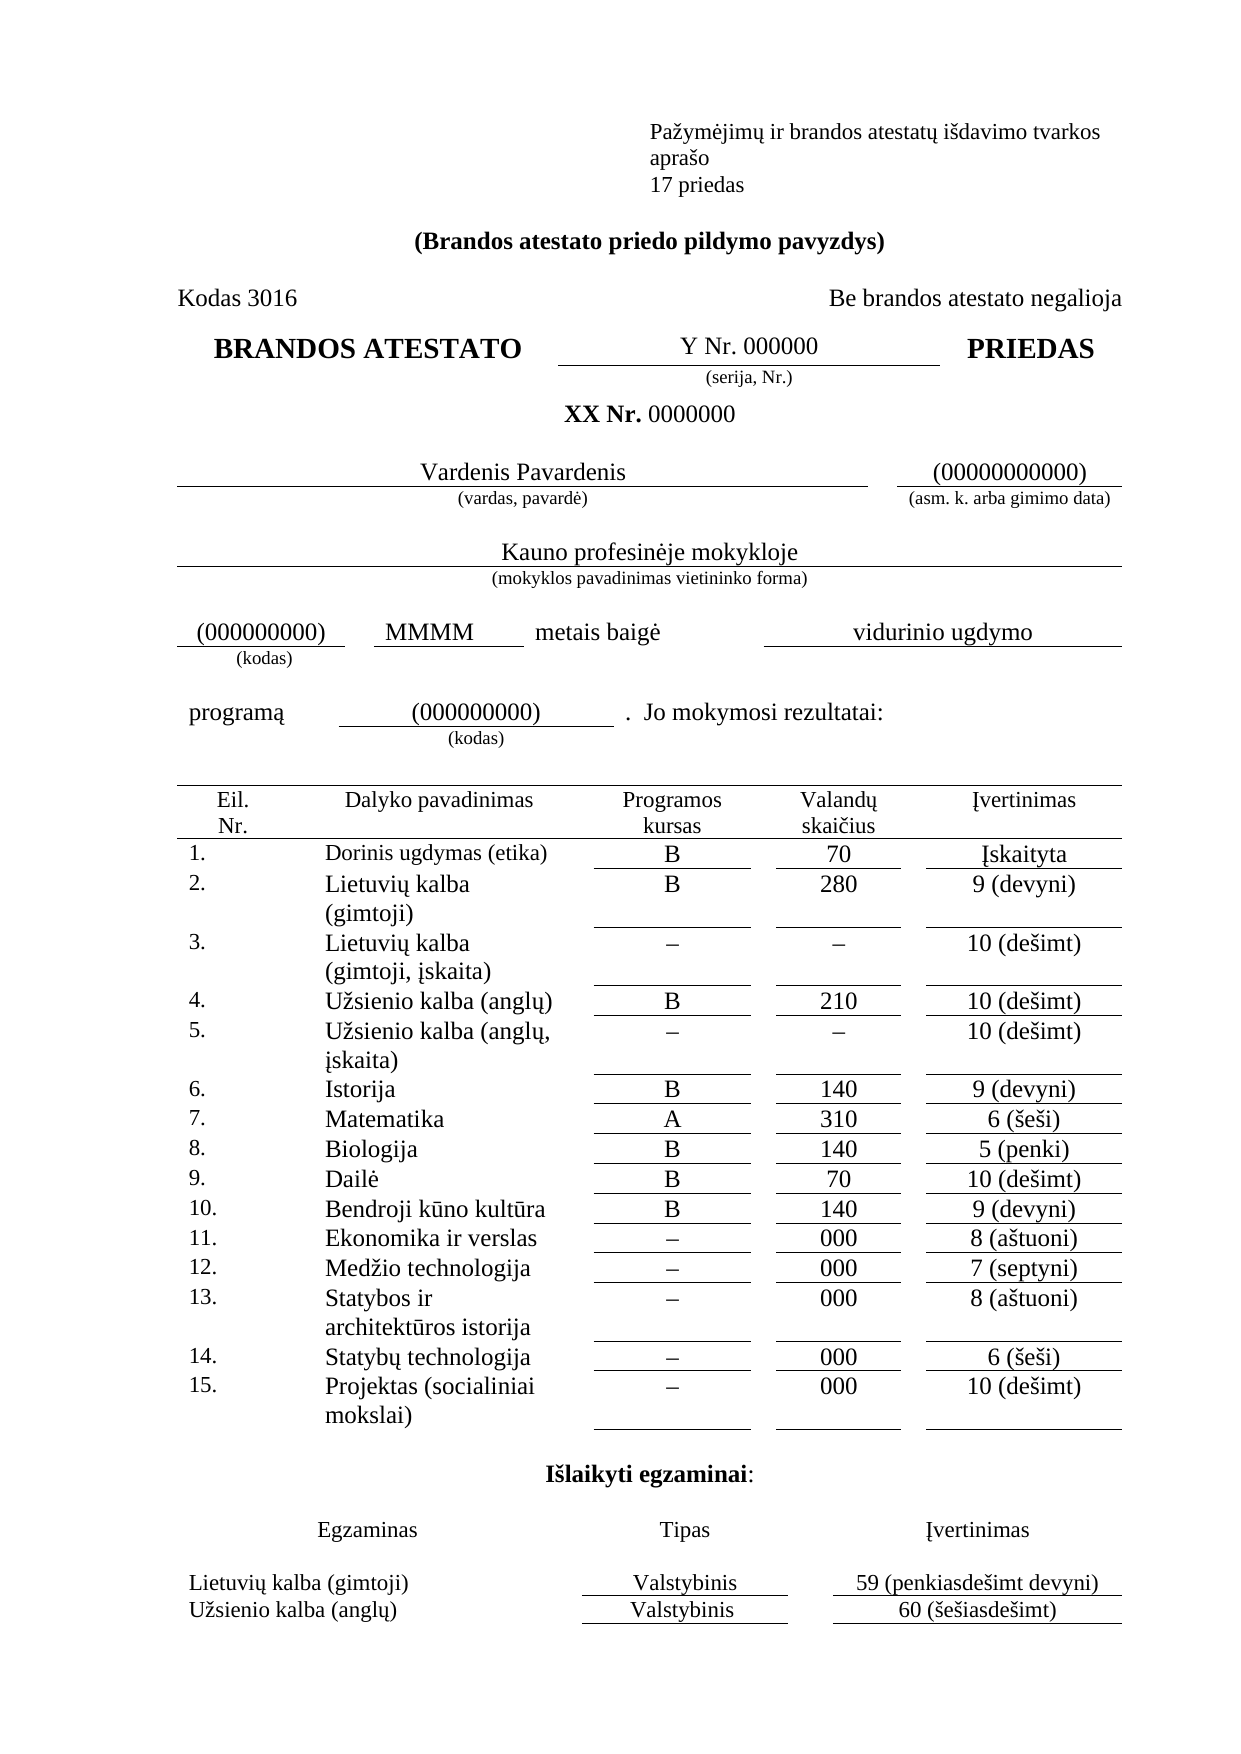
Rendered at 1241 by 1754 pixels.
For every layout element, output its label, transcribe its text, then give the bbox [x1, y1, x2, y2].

table_cell [901, 1103, 926, 1133]
table_cell 310 [776, 1104, 901, 1133]
table_cell B [594, 1134, 751, 1163]
table_cell [751, 1341, 776, 1370]
table_header Įvertinimas [833, 1516, 1122, 1569]
table_cell [940, 365, 1122, 399]
table_cell [751, 1074, 776, 1103]
table_header Kauno profesinėje mokykloje [177, 537, 1122, 566]
table_cell – [594, 1283, 751, 1341]
table_cell [901, 1252, 926, 1282]
table_cell [901, 1133, 926, 1163]
table_header [901, 786, 926, 838]
table_cell 2. [177, 868, 288, 927]
table_header [289, 786, 313, 838]
table_cell 10 (dešimt) [926, 1016, 1122, 1073]
table_cell (vardas, pavardė) [177, 487, 868, 516]
table_cell [289, 1282, 313, 1341]
table_cell [565, 1103, 593, 1133]
table_header (00000000000) [897, 457, 1122, 486]
table_cell 60 (šešiasdešimt) [833, 1596, 1122, 1623]
table_cell [901, 1223, 926, 1252]
table_cell [751, 1223, 776, 1252]
table_cell B [594, 869, 751, 927]
table_cell [751, 868, 776, 927]
table_cell 6 (šeši) [926, 1104, 1122, 1133]
table_cell 6. [177, 1074, 288, 1103]
table_header [557, 1516, 582, 1569]
table_header [868, 457, 897, 486]
table_cell (asm. k. arba gimimo data) [897, 487, 1122, 516]
table_header Įvertinimas [926, 786, 1122, 838]
table_cell Statybų technologija [314, 1341, 564, 1370]
table_cell 10 (dešimt) [926, 1164, 1122, 1193]
table_cell [868, 486, 897, 516]
table_cell [565, 1341, 593, 1370]
table_cell 9 (devyni) [926, 869, 1122, 927]
table_cell B [594, 1194, 751, 1222]
table_cell 6 (šeši) [926, 1342, 1122, 1370]
table_cell [901, 1074, 926, 1103]
table_cell 280 [776, 869, 901, 927]
text aprašo [649, 144, 1122, 171]
table_cell [901, 868, 926, 927]
table_cell B [594, 839, 751, 868]
text XX Nr. 0000000 [177, 399, 1122, 428]
table_cell 000 [776, 1224, 901, 1252]
table_cell [751, 1370, 776, 1429]
table_cell – [594, 1224, 751, 1252]
table_header [788, 1516, 833, 1569]
table_cell (kodas) [339, 727, 613, 756]
table_cell [751, 1252, 776, 1282]
table_cell [565, 1015, 593, 1073]
table_cell [177, 726, 338, 756]
table_cell 10. [177, 1193, 288, 1222]
table_cell 000 [776, 1253, 901, 1282]
table_cell [565, 868, 593, 927]
table_cell Bendroji kūno kultūra [314, 1193, 564, 1222]
table_cell [289, 1193, 313, 1222]
table_cell Ekonomika ir verslas [314, 1223, 564, 1252]
table_cell [901, 1163, 926, 1193]
table_cell 5. [177, 1015, 288, 1073]
table_header metais baigė [524, 617, 738, 646]
table_cell [751, 985, 776, 1015]
table_cell – [594, 928, 751, 985]
table_cell [289, 985, 313, 1015]
table_cell [751, 1282, 776, 1341]
table_cell 140 [776, 1134, 901, 1163]
table_cell Dorinis ugdymas (etika) [314, 839, 564, 868]
table_cell Užsienio kalba (anglų, įskaita) [314, 1015, 564, 1073]
table_cell [289, 1133, 313, 1163]
table_cell B [594, 986, 751, 1015]
text (Brandos atestato priedo pildymo pavyzdys) [177, 226, 1122, 255]
table_cell [614, 726, 1122, 756]
table_cell 15. [177, 1370, 288, 1429]
table_cell 9 (devyni) [926, 1194, 1122, 1222]
text Išlaikyti egzaminai: [177, 1459, 1122, 1487]
table_cell Valstybinis [582, 1569, 788, 1595]
table_cell – [594, 1342, 751, 1370]
text Kodas 3016 Be brandos atestato negalioja [177, 283, 1122, 312]
table_cell Valstybinis [582, 1596, 788, 1623]
table_cell – [594, 1253, 751, 1282]
table_cell 10 (dešimt) [926, 1371, 1122, 1429]
table_cell 14. [177, 1341, 288, 1370]
table_cell Užsienio kalba (anglų) [177, 1595, 557, 1623]
table_cell 8 (aštuoni) [926, 1283, 1122, 1341]
table_header [739, 617, 763, 646]
table_cell 140 [776, 1075, 901, 1103]
table_header Eil. Nr. [177, 786, 288, 838]
table_header . Jo mokymosi rezultatai: [614, 697, 1122, 726]
table_header Vardenis Pavardenis [177, 457, 868, 486]
table_cell [901, 985, 926, 1015]
table_cell [565, 1133, 593, 1163]
table_cell [565, 1193, 593, 1222]
table_header vidurinio ugdymo [764, 617, 1122, 646]
table_cell Biologija [314, 1133, 564, 1163]
table_cell [565, 927, 593, 985]
table_cell [751, 927, 776, 985]
table_cell [557, 1569, 582, 1595]
table_cell [901, 927, 926, 985]
table_cell A [594, 1104, 751, 1133]
table_cell 7. [177, 1103, 288, 1133]
table_cell Užsienio kalba (anglų) [314, 985, 564, 1015]
table_cell 5 (penki) [926, 1134, 1122, 1163]
table_cell Statybos ir architektūros istorija [314, 1282, 564, 1341]
table_header Dalyko pavadinimas [314, 786, 564, 838]
table_cell 9. [177, 1163, 288, 1193]
table_header [565, 786, 593, 838]
table_cell Lietuvių kalba (gimtoji) [314, 868, 564, 927]
table_cell Įskaityta [926, 839, 1122, 868]
table_cell [901, 839, 926, 868]
table_cell [565, 1223, 593, 1252]
table_cell [565, 1074, 593, 1103]
table_cell [901, 1370, 926, 1429]
table_cell 10 (dešimt) [926, 928, 1122, 985]
table_cell 3. [177, 927, 288, 985]
table_header PRIEDAS [940, 331, 1122, 365]
table_cell – [776, 1016, 901, 1073]
table_cell [289, 1370, 313, 1429]
table_cell [289, 1223, 313, 1252]
table_cell [901, 1015, 926, 1073]
table_cell 10 (dešimt) [926, 986, 1122, 1015]
table_cell 1. [177, 839, 288, 868]
table_cell [751, 1103, 776, 1133]
table_cell [565, 1252, 593, 1282]
table_header (000000000) [339, 697, 613, 726]
table_cell [289, 1074, 313, 1103]
table_cell [289, 839, 313, 868]
table_cell 13. [177, 1282, 288, 1341]
table_cell [565, 1163, 593, 1193]
table_cell [565, 985, 593, 1015]
table_cell [901, 1193, 926, 1222]
table_cell [289, 1341, 313, 1370]
table_cell [788, 1595, 833, 1623]
table_header BRANDOS ATESTATO [177, 331, 558, 365]
table_cell – [594, 1371, 751, 1429]
table_cell [565, 839, 593, 868]
table_header (000000000) [177, 617, 345, 646]
table_cell [901, 1282, 926, 1341]
table_cell 11. [177, 1223, 288, 1252]
table_cell Lietuvių kalba (gimtoji) [177, 1569, 557, 1595]
table_cell [751, 1193, 776, 1222]
table_cell [751, 1133, 776, 1163]
table_cell 4. [177, 985, 288, 1015]
table_cell 140 [776, 1194, 901, 1222]
table_cell – [594, 1016, 751, 1073]
table_cell [751, 1015, 776, 1073]
table_cell 000 [776, 1371, 901, 1429]
table_header Tipas [582, 1516, 788, 1569]
table_cell [177, 365, 558, 399]
table_cell Projektas (socialiniai mokslai) [314, 1370, 564, 1429]
table_cell – [776, 928, 901, 985]
table_cell Lietuvių kalba (gimtoji, įskaita) [314, 927, 564, 985]
table_cell [289, 927, 313, 985]
table_cell 12. [177, 1252, 288, 1282]
table_cell [289, 1163, 313, 1193]
table_cell 59 (penkiasdešimt devyni) [833, 1569, 1122, 1595]
table_cell [557, 1595, 582, 1623]
table_header Egzaminas [177, 1516, 557, 1569]
table_cell [565, 1370, 593, 1429]
text 17 priedas [649, 171, 1122, 197]
table_header MMMM [374, 617, 524, 646]
table_cell 000 [776, 1342, 901, 1370]
table_cell 70 [776, 1164, 901, 1193]
table_cell 70 [776, 839, 901, 868]
table_header programą [177, 697, 338, 726]
text Pažymėjimų ir brandos atestatų išdavimo tvarkos [649, 118, 1122, 144]
table_cell 9 (devyni) [926, 1075, 1122, 1103]
table_cell 210 [776, 986, 901, 1015]
table_cell 8. [177, 1133, 288, 1163]
table_header Y Nr. 000000 [558, 331, 940, 365]
table_cell [289, 1252, 313, 1282]
table_cell [751, 1163, 776, 1193]
text (kodas) [177, 647, 1122, 668]
text (mokyklos pavadinimas vietininko forma) [177, 567, 1122, 588]
table_cell B [594, 1164, 751, 1193]
table_header Valandų skaičius [776, 786, 901, 838]
table_cell 7 (septyni) [926, 1253, 1122, 1282]
table_cell Matematika [314, 1103, 564, 1133]
table_cell [289, 1103, 313, 1133]
table_header [751, 786, 776, 838]
table_cell 8 (aštuoni) [926, 1224, 1122, 1252]
table_cell [901, 1341, 926, 1370]
table_cell Dailė [314, 1163, 564, 1193]
table_cell Medžio technologija [314, 1252, 564, 1282]
table_header Programos kursas [594, 786, 751, 838]
table_cell [788, 1569, 833, 1595]
table_cell 000 [776, 1283, 901, 1341]
table_cell B [594, 1075, 751, 1103]
table_cell (serija, Nr.) [558, 366, 940, 399]
table_cell [565, 1282, 593, 1341]
table_cell Istorija [314, 1074, 564, 1103]
table_header [345, 617, 374, 646]
table_cell [289, 868, 313, 927]
table_cell [289, 1015, 313, 1073]
table_cell [751, 839, 776, 868]
